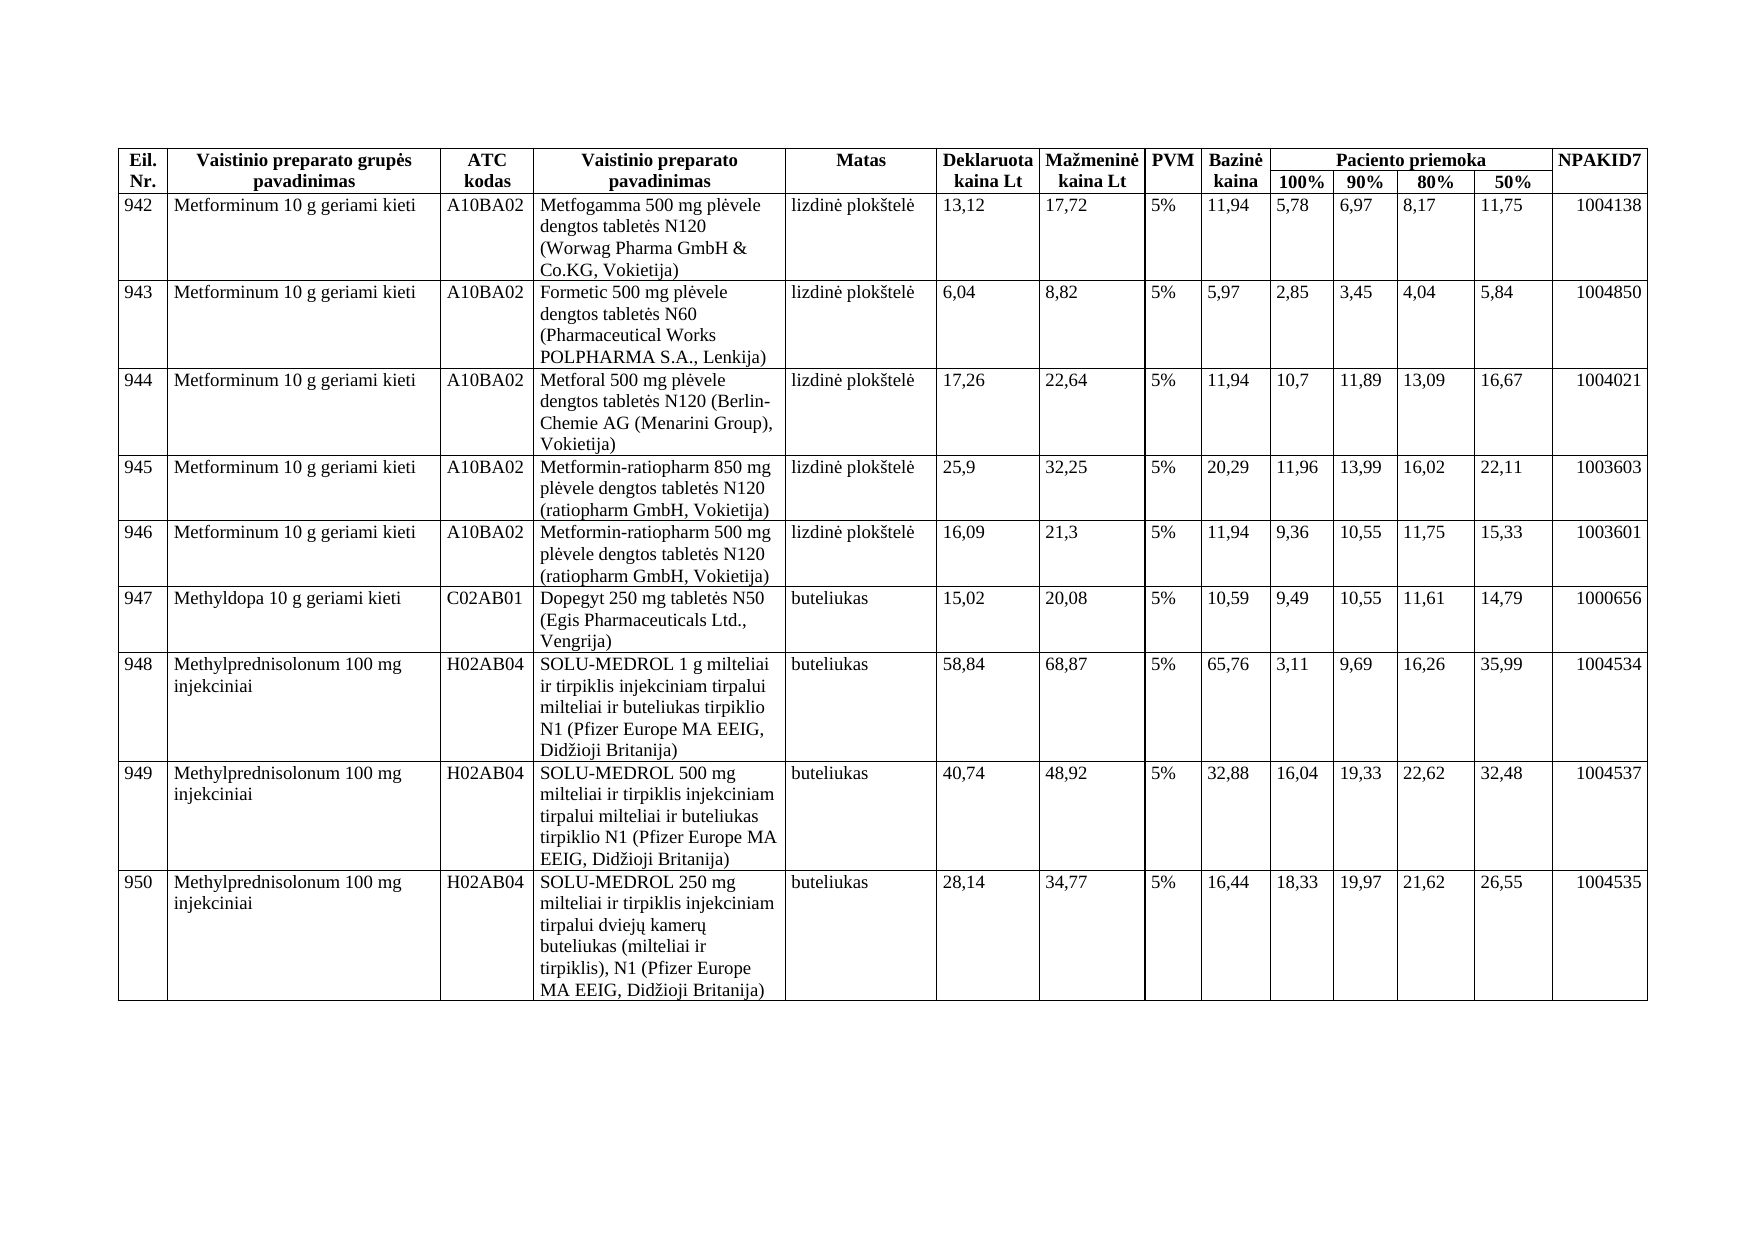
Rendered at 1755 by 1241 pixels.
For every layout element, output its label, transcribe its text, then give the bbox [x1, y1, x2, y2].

table_cell 1000656 [1553, 587, 1647, 652]
table_cell H02AB04 [441, 653, 533, 761]
table_cell 5,97 [1202, 281, 1270, 367]
table_cell 34,77 [1040, 871, 1144, 1000]
table_cell 5% [1146, 653, 1201, 761]
table_cell 11,94 [1202, 369, 1270, 455]
table_cell Methylprednisolonum 100 mg injekciniai [168, 871, 440, 1000]
table_cell 5% [1146, 521, 1201, 586]
table_cell 20,29 [1202, 456, 1270, 520]
table_cell SOLU-MEDROL 1 g milteliai ir tirpiklis injekciniam tirpalui milteliai ir buteliukas tirpiklio N1 (Pfizer Europe MA EEIG, Didžioji Britanija) [534, 653, 785, 761]
table_cell 942 [119, 194, 167, 280]
table_cell 21,3 [1040, 521, 1144, 586]
table_header Bazinė kaina Lt [1202, 149, 1270, 193]
table_cell 14,79 [1475, 587, 1552, 652]
table_cell 25,9 [937, 456, 1039, 520]
table_header Matas [786, 149, 936, 193]
table_cell 50% [1475, 171, 1552, 193]
table_cell 10,7 [1271, 369, 1333, 455]
table_cell 21,62 [1398, 871, 1474, 1000]
table_cell Metformin-ratiopharm 850 mg plėvele dengtos tabletės N120 (ratiopharm GmbH, Vokietija) [534, 456, 785, 520]
table_cell Methyldopa 10 g geriami kieti [168, 587, 440, 652]
table_cell C02AB01 [441, 587, 533, 652]
table_cell 32,25 [1040, 456, 1144, 520]
table_cell Metformin-ratiopharm 500 mg plėvele dengtos tabletės N120 (ratiopharm GmbH, Vokietija) [534, 521, 785, 586]
table_cell Methylprednisolonum 100 mg injekciniai [168, 653, 440, 761]
table_cell 13,09 [1398, 369, 1474, 455]
table_cell Metforminum 10 g geriami kieti [168, 369, 440, 455]
table_cell 945 [119, 456, 167, 520]
table_cell 10,59 [1202, 587, 1270, 652]
table_cell 11,94 [1202, 194, 1270, 280]
table_cell 5,78 [1271, 194, 1333, 280]
table_cell 949 [119, 762, 167, 869]
table_cell 5,84 [1475, 281, 1552, 367]
table_cell 944 [119, 369, 167, 455]
table_cell 18,33 [1271, 871, 1333, 1000]
table_cell A10BA02 [441, 194, 533, 280]
table_cell 15,02 [937, 587, 1039, 652]
table_cell 5% [1146, 587, 1201, 652]
table_cell 3,45 [1334, 281, 1397, 367]
table_header NPAKID7 [1553, 149, 1647, 193]
table_cell 1004535 [1553, 871, 1647, 1000]
table_cell 17,26 [937, 369, 1039, 455]
table_cell 13,12 [937, 194, 1039, 280]
table_cell A10BA02 [441, 281, 533, 367]
table_cell H02AB04 [441, 871, 533, 1000]
table_cell 6,04 [937, 281, 1039, 367]
table_cell H02AB04 [441, 762, 533, 869]
table_cell 68,87 [1040, 653, 1144, 761]
table_cell A10BA02 [441, 369, 533, 455]
table_cell 948 [119, 653, 167, 761]
table_cell buteliukas [786, 587, 936, 652]
table_cell 950 [119, 871, 167, 1000]
table_cell 946 [119, 521, 167, 586]
table_cell 22,64 [1040, 369, 1144, 455]
table_cell 22,62 [1398, 762, 1474, 869]
table_cell 58,84 [937, 653, 1039, 761]
table_cell 19,97 [1334, 871, 1397, 1000]
table_cell 10,55 [1334, 521, 1397, 586]
table_cell buteliukas [786, 762, 936, 869]
table_cell Methylprednisolonum 100 mg injekciniai [168, 762, 440, 869]
table_cell 1004850 [1553, 281, 1647, 367]
table_cell 17,72 [1040, 194, 1144, 280]
table_cell 16,04 [1271, 762, 1333, 869]
table_cell 100% [1271, 171, 1333, 193]
table_cell 19,33 [1334, 762, 1397, 869]
table_cell 8,17 [1398, 194, 1474, 280]
table_cell 9,36 [1271, 521, 1333, 586]
table_cell 5% [1146, 456, 1201, 520]
table_cell 16,02 [1398, 456, 1474, 520]
table_cell 8,82 [1040, 281, 1144, 367]
table_cell 16,09 [937, 521, 1039, 586]
table_header Eil. Nr. [119, 149, 167, 193]
table_cell 1004138 [1553, 194, 1647, 280]
table_cell 5% [1146, 194, 1201, 280]
table_cell Metforminum 10 g geriami kieti [168, 456, 440, 520]
table_cell 40,74 [937, 762, 1039, 869]
table_cell lizdinė plokštelė [786, 281, 936, 367]
table_cell 13,99 [1334, 456, 1397, 520]
table_cell Metforminum 10 g geriami kieti [168, 194, 440, 280]
table_cell 6,97 [1334, 194, 1397, 280]
table_cell 11,89 [1334, 369, 1397, 455]
table_cell 947 [119, 587, 167, 652]
table_cell 1004537 [1553, 762, 1647, 869]
table_cell Metfogamma 500 mg plėvele dengtos tabletės N120 (Worwag Pharma GmbH & Co.KG, Vokietija) [534, 194, 785, 280]
table_cell 11,75 [1398, 521, 1474, 586]
table_header ATC kodas [441, 149, 533, 193]
table_cell 16,44 [1202, 871, 1270, 1000]
table_cell lizdinė plokštelė [786, 456, 936, 520]
table_cell 16,67 [1475, 369, 1552, 455]
table_header PVM [1146, 149, 1201, 193]
table_header Mažmeninė kaina Lt [1040, 149, 1144, 193]
table_cell 11,96 [1271, 456, 1333, 520]
table_cell Metforminum 10 g geriami kieti [168, 521, 440, 586]
table_cell Dopegyt 250 mg tabletės N50 (Egis Pharmaceuticals Ltd., Vengrija) [534, 587, 785, 652]
table_cell 10,55 [1334, 587, 1397, 652]
table_cell 26,55 [1475, 871, 1552, 1000]
table_cell buteliukas [786, 871, 936, 1000]
table_cell 90% [1334, 171, 1397, 193]
table_cell lizdinė plokštelė [786, 194, 936, 280]
table_cell lizdinė plokštelė [786, 521, 936, 586]
table_header Deklaruota kaina Lt [937, 149, 1039, 193]
table_cell 4,04 [1398, 281, 1474, 367]
table_cell 11,94 [1202, 521, 1270, 586]
table_header Vaistinio preparato pavadinimas [534, 149, 785, 193]
table_cell 15,33 [1475, 521, 1552, 586]
table_cell 32,48 [1475, 762, 1552, 869]
table_cell 32,88 [1202, 762, 1270, 869]
table_cell 1004534 [1553, 653, 1647, 761]
table_cell 943 [119, 281, 167, 367]
table_cell SOLU-MEDROL 500 mg milteliai ir tirpiklis injekciniam tirpalui milteliai ir buteliukas tirpiklio N1 (Pfizer Europe MA EEIG, Didžioji Britanija) [534, 762, 785, 869]
table_cell 5% [1146, 369, 1201, 455]
table_cell 9,49 [1271, 587, 1333, 652]
table_header Paciento priemoka [1271, 149, 1552, 170]
table_cell 5% [1146, 871, 1201, 1000]
table_cell 9,69 [1334, 653, 1397, 761]
table_cell A10BA02 [441, 456, 533, 520]
table_cell Formetic 500 mg plėvele dengtos tabletės N60 (Pharmaceutical Works POLPHARMA S.A., Lenkija) [534, 281, 785, 367]
table_cell SOLU-MEDROL 250 mg milteliai ir tirpiklis injekciniam tirpalui dviejų kamerų buteliukas (milteliai ir tirpiklis), N1 (Pfizer Europe MA EEIG, Didžioji Britanija) [534, 871, 785, 1000]
table_cell 11,61 [1398, 587, 1474, 652]
table_cell 11,75 [1475, 194, 1552, 280]
table_cell 80% [1398, 171, 1474, 193]
table_cell 35,99 [1475, 653, 1552, 761]
table_cell A10BA02 [441, 521, 533, 586]
table_cell Metforal 500 mg plėvele dengtos tabletės N120 (Berlin-Chemie AG (Menarini Group), Vokietija) [534, 369, 785, 455]
table_header Vaistinio preparato grupės pavadinimas [168, 149, 440, 193]
table_cell 1003603 [1553, 456, 1647, 520]
table_cell 5% [1146, 762, 1201, 869]
table_cell Metforminum 10 g geriami kieti [168, 281, 440, 367]
table_cell 28,14 [937, 871, 1039, 1000]
table_cell 1003601 [1553, 521, 1647, 586]
table_cell 5% [1146, 281, 1201, 367]
table_cell 22,11 [1475, 456, 1552, 520]
table_cell 3,11 [1271, 653, 1333, 761]
table_cell 48,92 [1040, 762, 1144, 869]
table_cell 20,08 [1040, 587, 1144, 652]
table_cell buteliukas [786, 653, 936, 761]
table_cell 1004021 [1553, 369, 1647, 455]
table_cell 2,85 [1271, 281, 1333, 367]
table_cell 65,76 [1202, 653, 1270, 761]
table_cell 16,26 [1398, 653, 1474, 761]
table_cell lizdinė plokštelė [786, 369, 936, 455]
